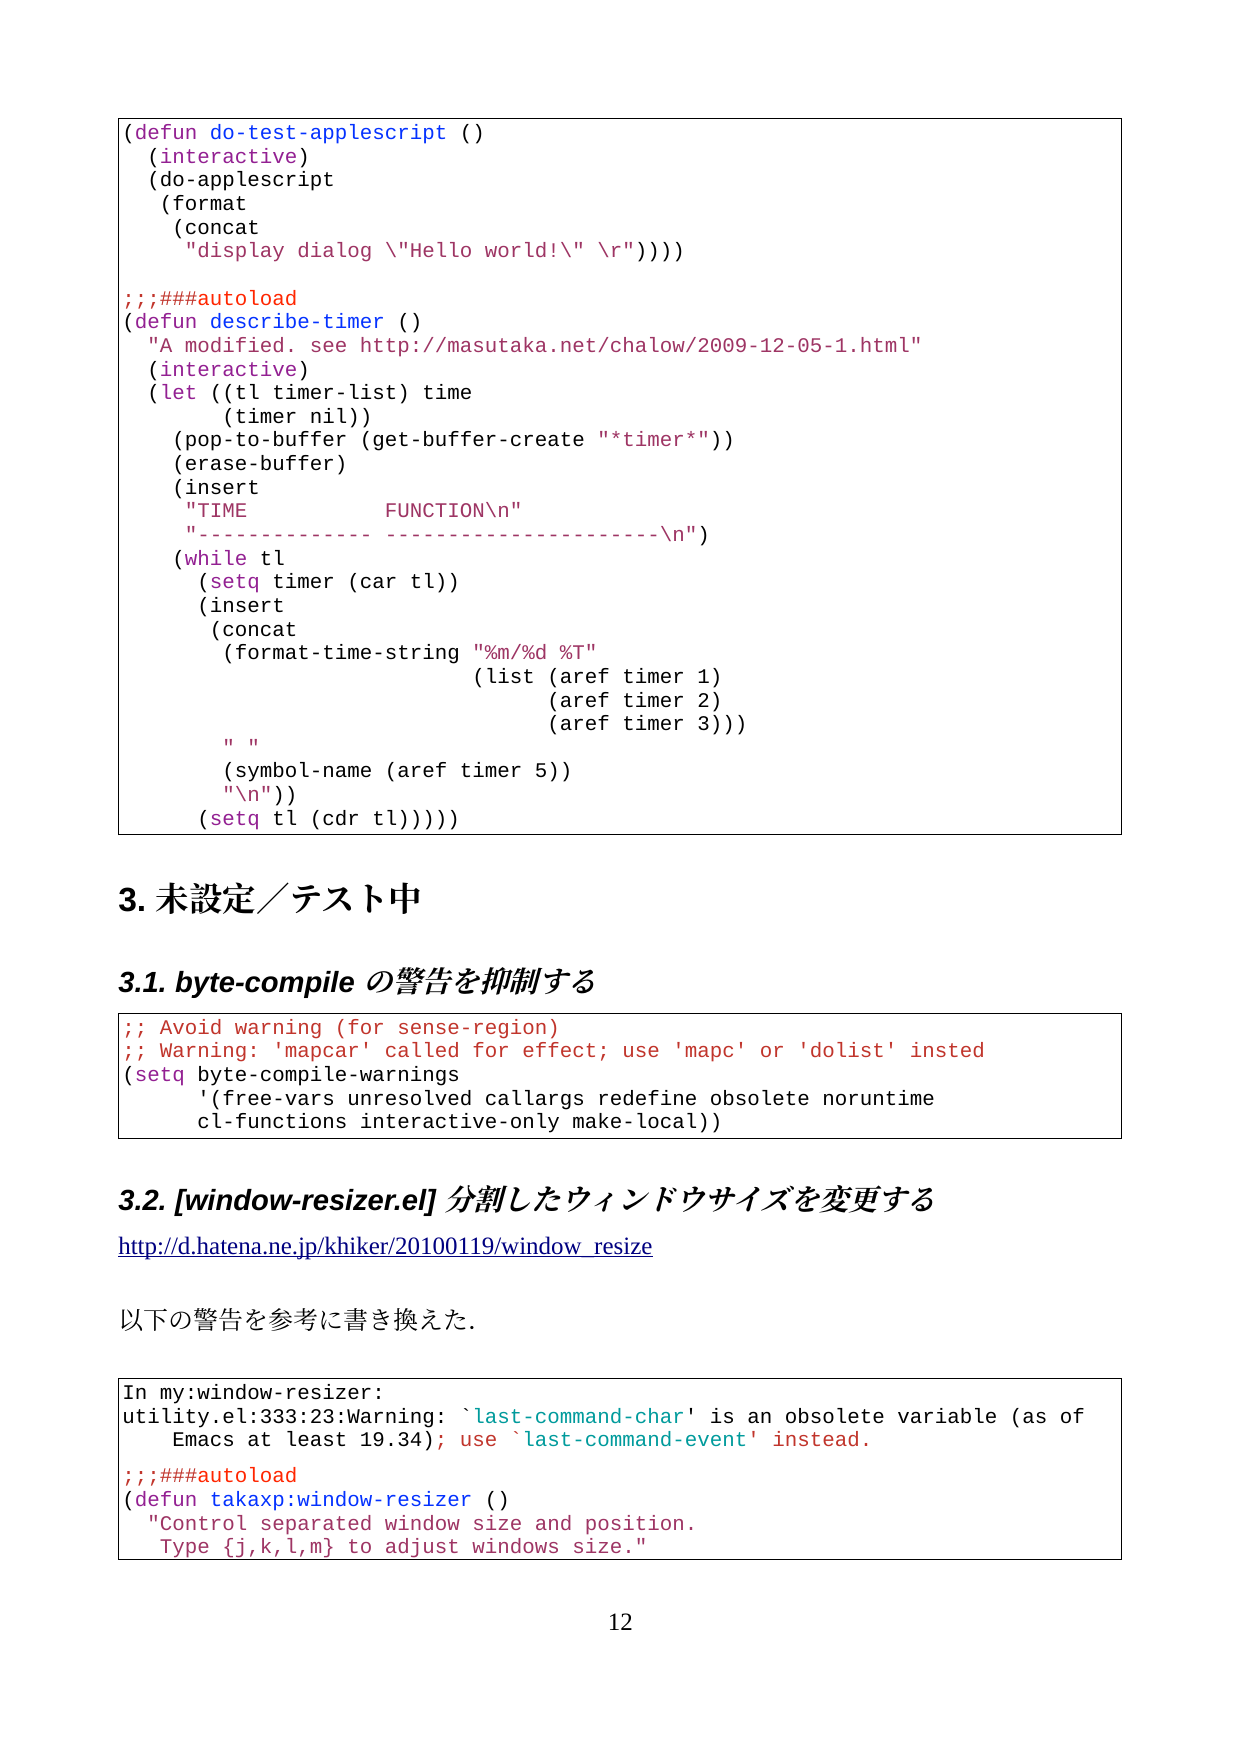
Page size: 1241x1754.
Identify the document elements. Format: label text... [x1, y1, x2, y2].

text (format-time-string "%m/%d %T" [119, 638, 1121, 662]
text (format [119, 189, 1121, 213]
text '(free-vars unresolved callargs redefine obsolete noruntime [119, 1084, 1121, 1107]
text (concat [119, 615, 1121, 638]
text "display dialog \"Hello world!\" \r")))) [119, 236, 1121, 260]
text (symbol-name (aref timer 5)) [119, 757, 1121, 780]
text "TIME FUNCTION\n" [119, 496, 1121, 520]
text (list (aref timer 1) [119, 662, 1121, 686]
text (aref timer 3))) [119, 709, 1121, 733]
text ;;;###autoload [119, 1461, 1121, 1485]
text utility.el:333:23:Warning: `last-command-char' is an obsolete variable (as of [119, 1402, 1121, 1425]
text "-------------- ----------------------\n") [119, 520, 1121, 544]
text 以下の警告を参考に書き換えた． [118, 1301, 1122, 1366]
text Emacs at least 19.34); use `last-command-event' instead. [119, 1425, 1121, 1453]
text (insert [119, 591, 1121, 615]
text Type {j,k,l,m} to adjust windows size." [119, 1532, 1121, 1559]
text (defun takaxp:window-resizer () [119, 1485, 1121, 1509]
text (defun do-test-applescript () [119, 119, 1121, 142]
text (defun describe-timer () [119, 307, 1121, 331]
text ;; Avoid warning (for sense-region) [119, 1014, 1121, 1037]
text (interactive) [119, 354, 1121, 378]
subtitle 未設定／テスト中 [118, 873, 1122, 921]
text (interactive) [119, 142, 1121, 165]
text In my:window-resizer: [119, 1379, 1121, 1402]
text http://d.hatena.ne.jp/khiker/20100119/window_resize [118, 1231, 1122, 1288]
text ;; Warning: 'mapcar' called for effect; use 'mapc' or 'dolist' insted [119, 1037, 1121, 1060]
text (insert [119, 473, 1121, 496]
text (setq byte-compile-warnings [119, 1060, 1121, 1084]
text (timer nil)) [119, 402, 1121, 426]
text (let ((tl timer-list) time [119, 378, 1121, 402]
text cl-functions interactive-only make-local)) [119, 1107, 1121, 1138]
text (setq timer (car tl)) [119, 567, 1121, 591]
text "A modified. see http://masutaka.net/chalow/2009-12-05-1.html" [119, 331, 1121, 354]
subtitle [window-resizer.el] 分割したウィンドウサイズを変更する [118, 1176, 1122, 1218]
text "\n")) [119, 780, 1121, 804]
text " " [119, 733, 1121, 757]
text (setq tl (cdr tl))))) [119, 804, 1121, 834]
subtitle byte-compile の警告を抑制する [118, 958, 1122, 1000]
text (concat [119, 213, 1121, 236]
text (erase-buffer) [119, 449, 1121, 473]
text (aref timer 2) [119, 686, 1121, 709]
text (while tl [119, 544, 1121, 567]
text ;;;###autoload [119, 284, 1121, 307]
text (do-applescript [119, 165, 1121, 189]
text (pop-to-buffer (get-buffer-create "*timer*")) [119, 426, 1121, 449]
text "Control separated window size and position. [119, 1509, 1121, 1532]
